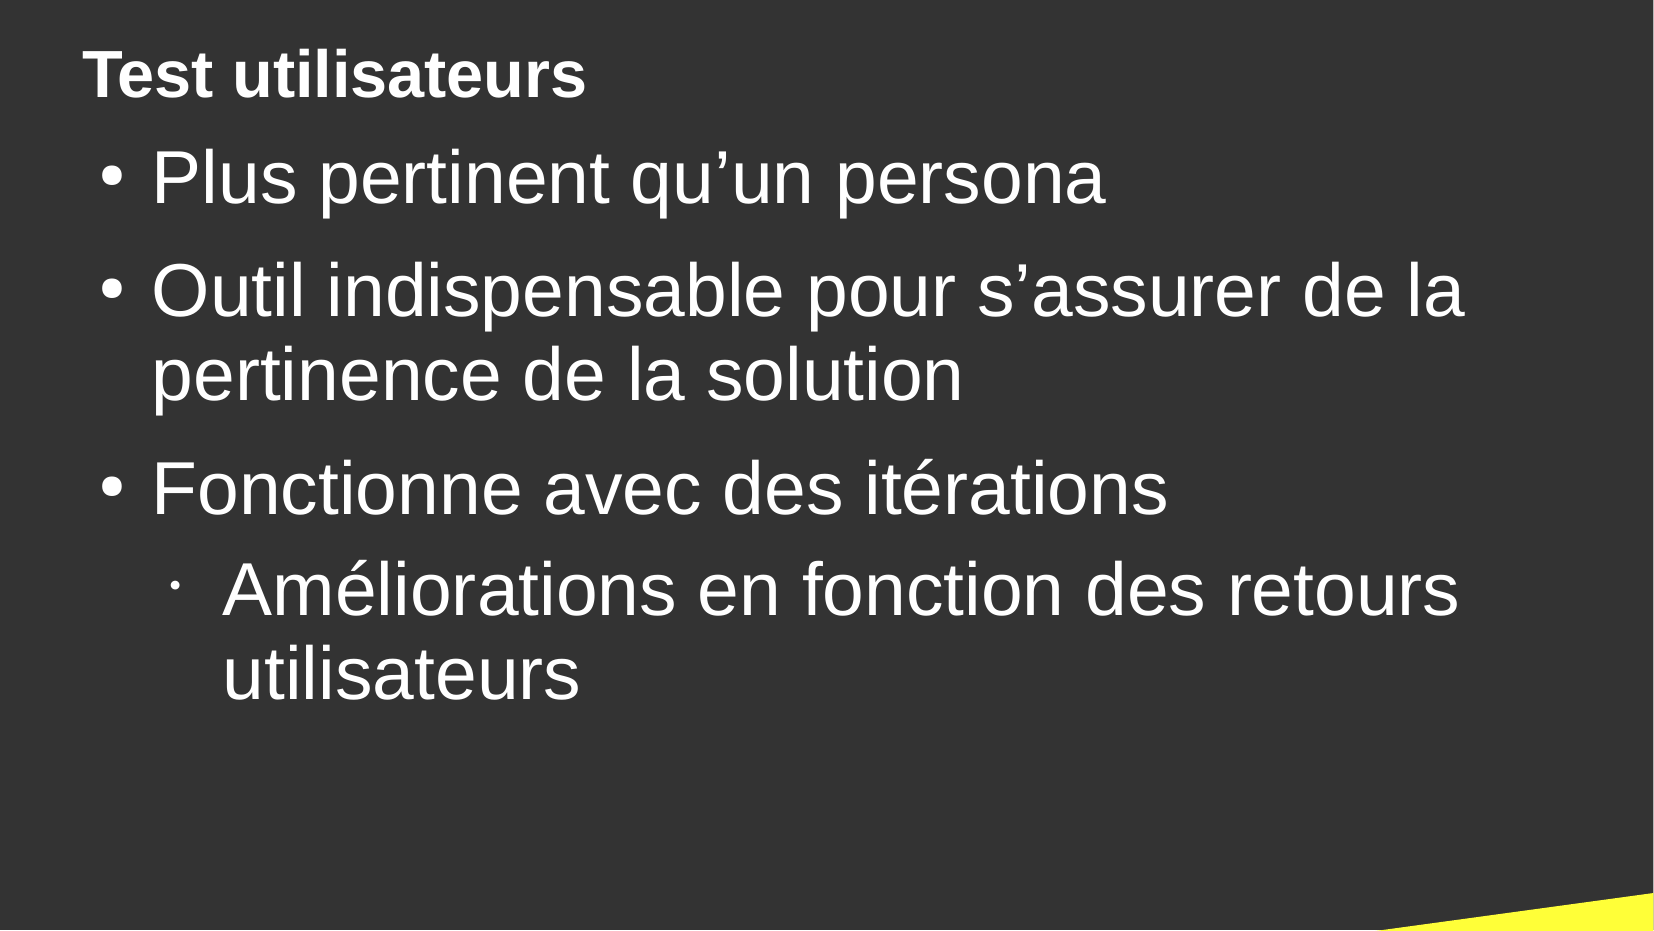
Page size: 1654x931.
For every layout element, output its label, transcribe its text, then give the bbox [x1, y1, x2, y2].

title Test utilisateurs [82, 37, 1571, 114]
list Plus pertinent qu’un persona Outil indispensable pour s’assurer de la pertinence de la solution Fonctionne avec des itérations Améliorations en fonction des retours utilisateurs [80, 135, 1620, 804]
text_box [1375, 892, 1654, 931]
